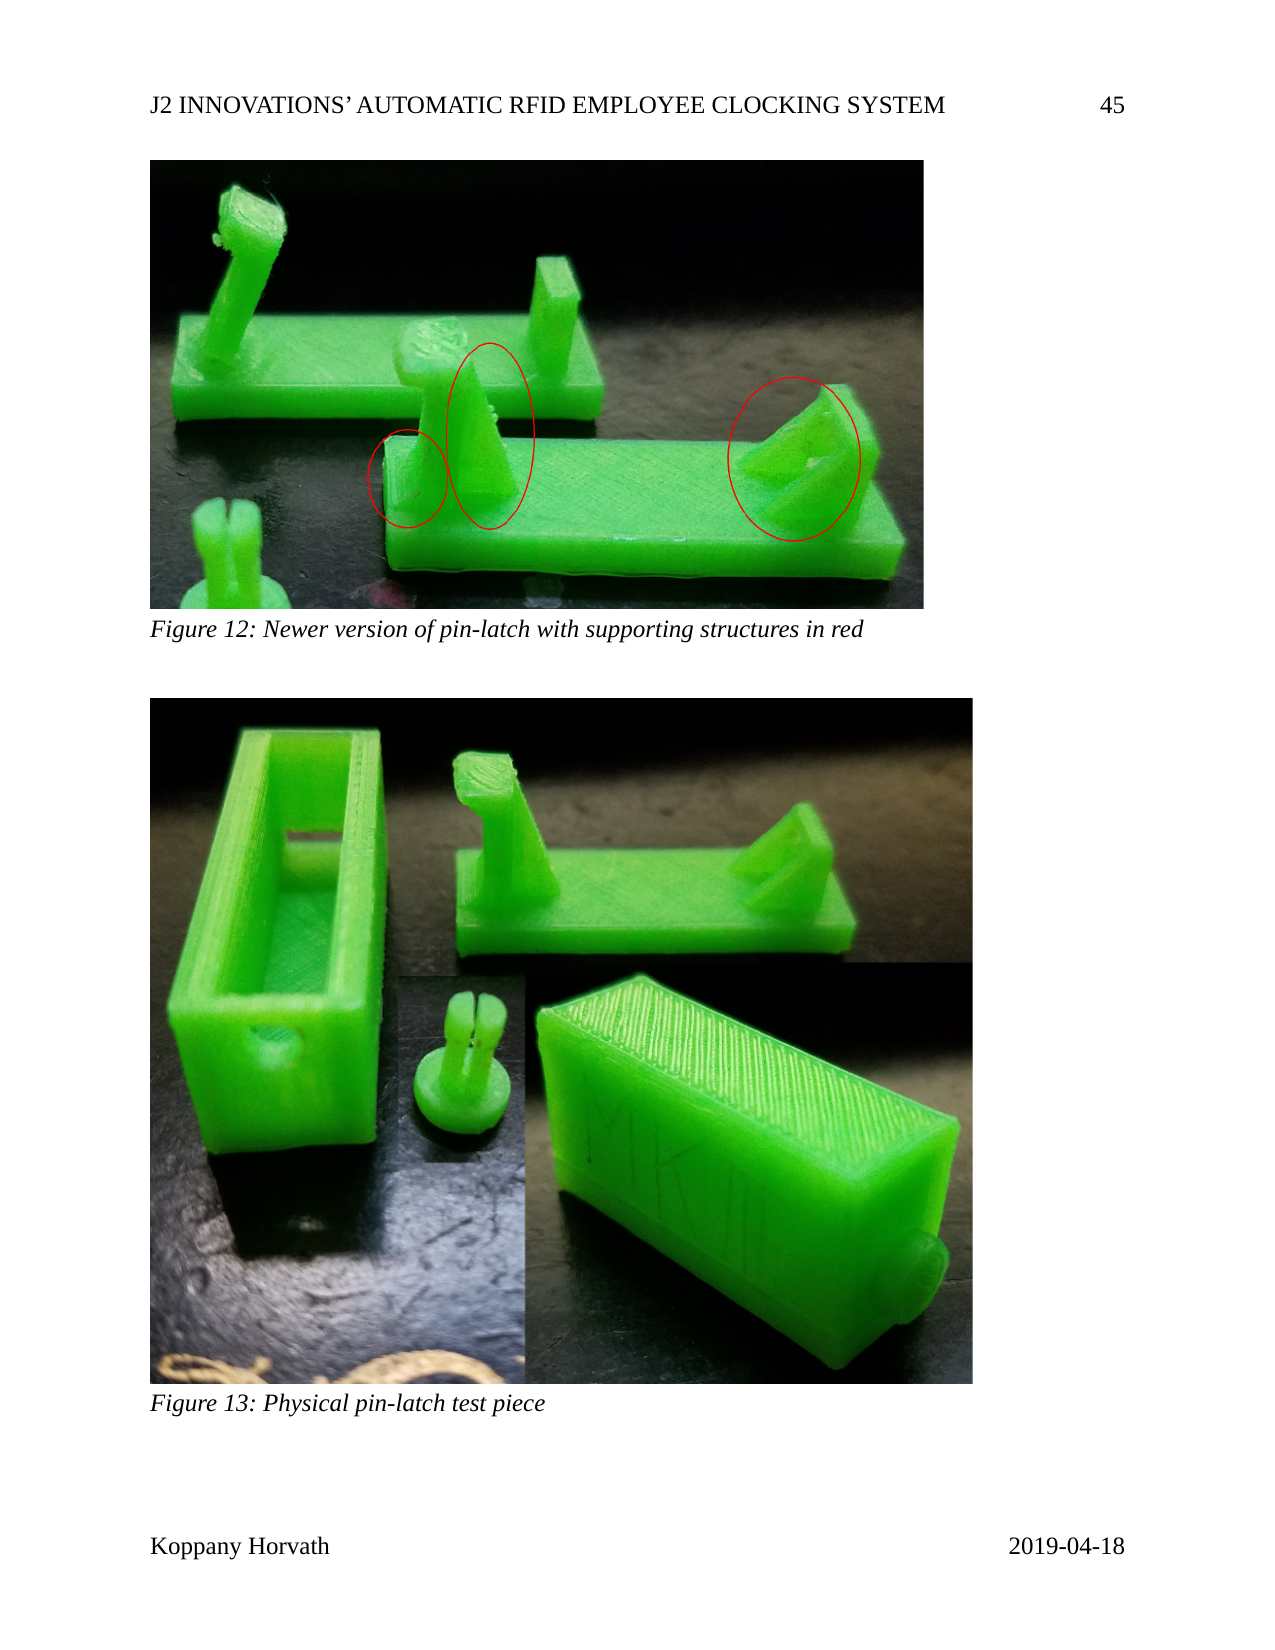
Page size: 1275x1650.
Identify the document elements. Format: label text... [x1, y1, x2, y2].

picture [150, 698, 973, 1384]
picture [150, 160, 924, 609]
text Figure 12: Newer version of pin-latch with supporting structures in red [150, 609, 923, 643]
text Figure 13: Physical pin-latch test piece [150, 1384, 972, 1417]
